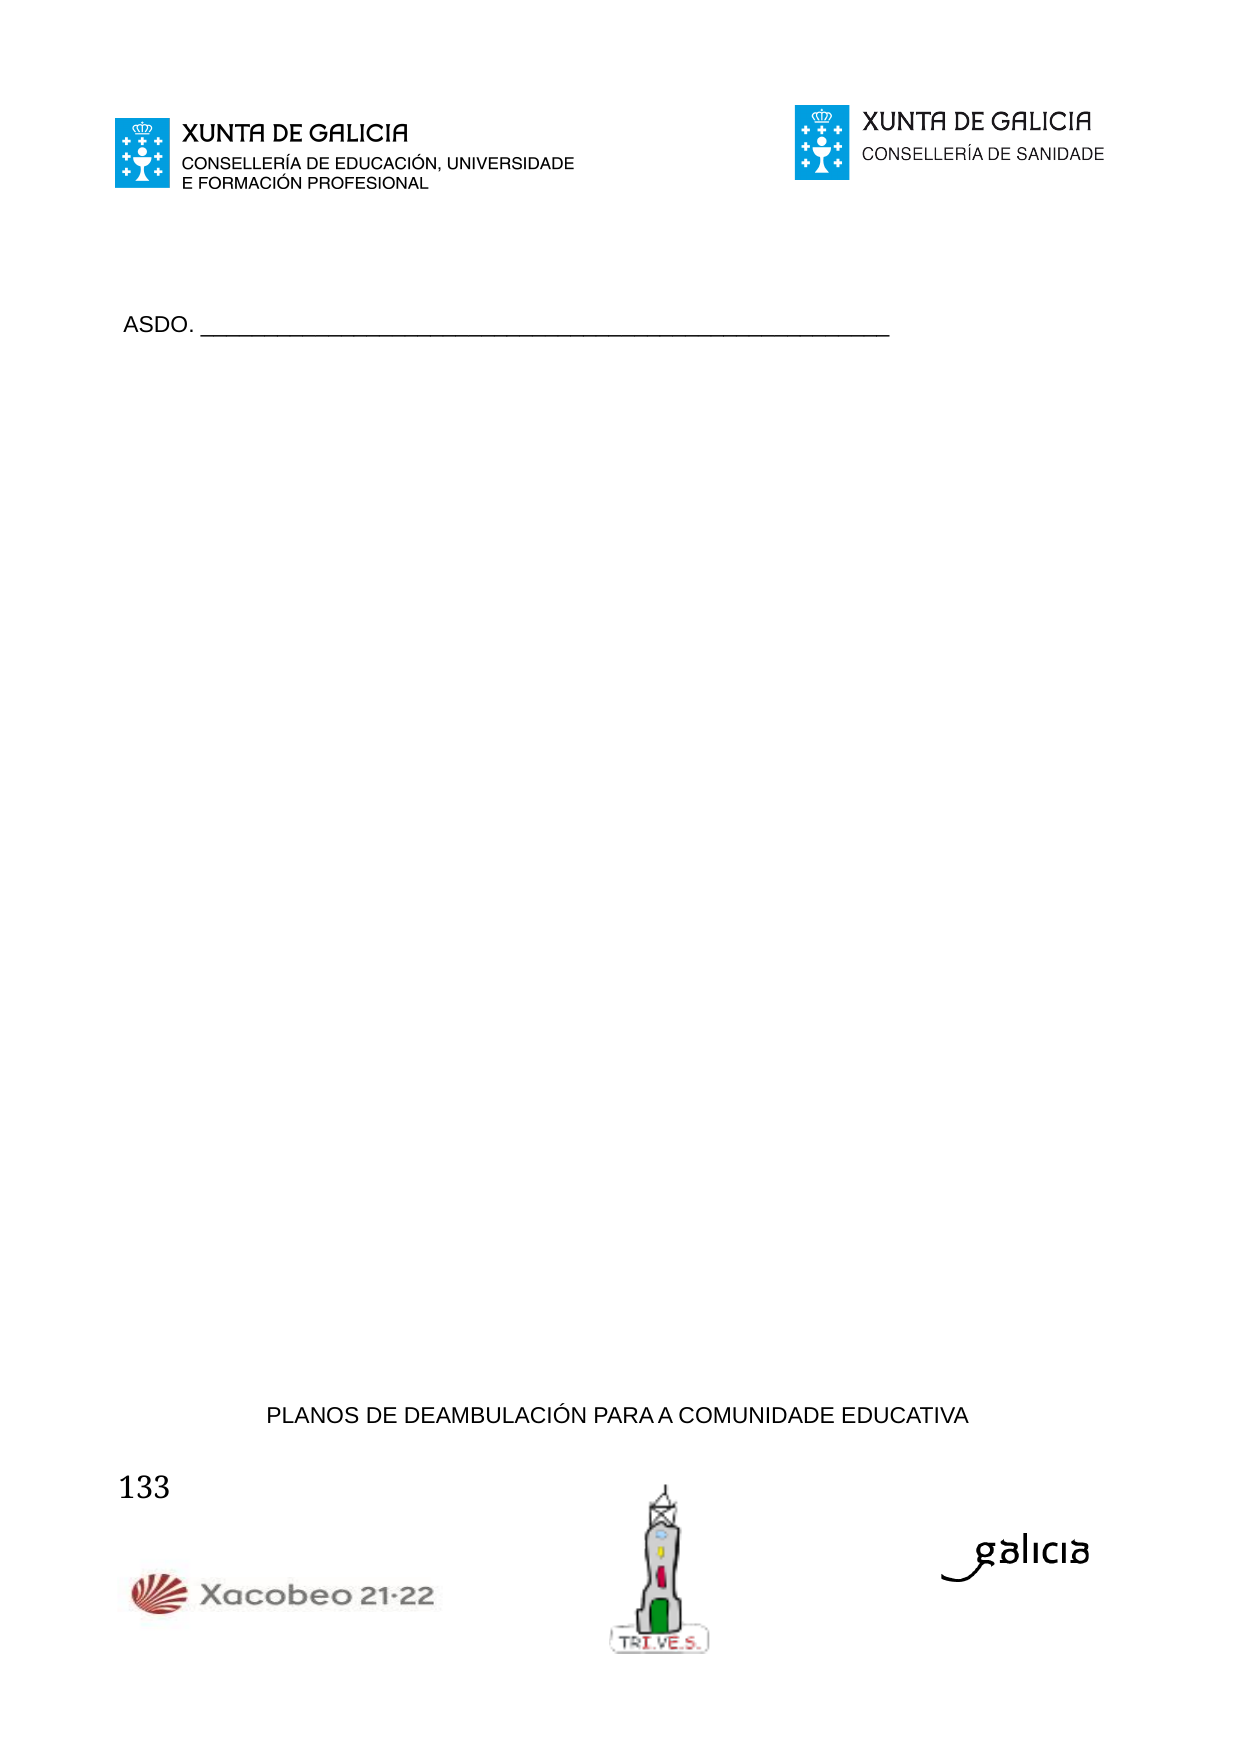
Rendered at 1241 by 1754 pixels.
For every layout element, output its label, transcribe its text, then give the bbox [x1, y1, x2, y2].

picture [941, 1533, 1089, 1582]
picture [155, 153, 162, 160]
picture [818, 137, 826, 145]
picture [155, 138, 162, 144]
text ASDO. ______________________________________________________ [118, 311, 1122, 337]
text PLANOS DE DEAMBULACIÓN PARA A COMUNIDADE EDUCATIVA [118, 1402, 1122, 1428]
picture [834, 126, 841, 134]
picture [802, 143, 809, 150]
picture [139, 148, 146, 155]
picture [850, 105, 1104, 180]
picture [818, 126, 825, 134]
picture [155, 168, 162, 175]
picture [609, 1483, 710, 1654]
picture [115, 118, 574, 189]
picture [802, 159, 809, 167]
picture [813, 148, 830, 172]
picture [117, 1508, 449, 1679]
picture [123, 138, 130, 145]
picture [834, 159, 841, 167]
picture [139, 138, 146, 145]
picture [123, 153, 130, 160]
picture [834, 143, 841, 150]
picture [802, 126, 809, 134]
picture [123, 168, 130, 175]
picture [134, 158, 151, 180]
